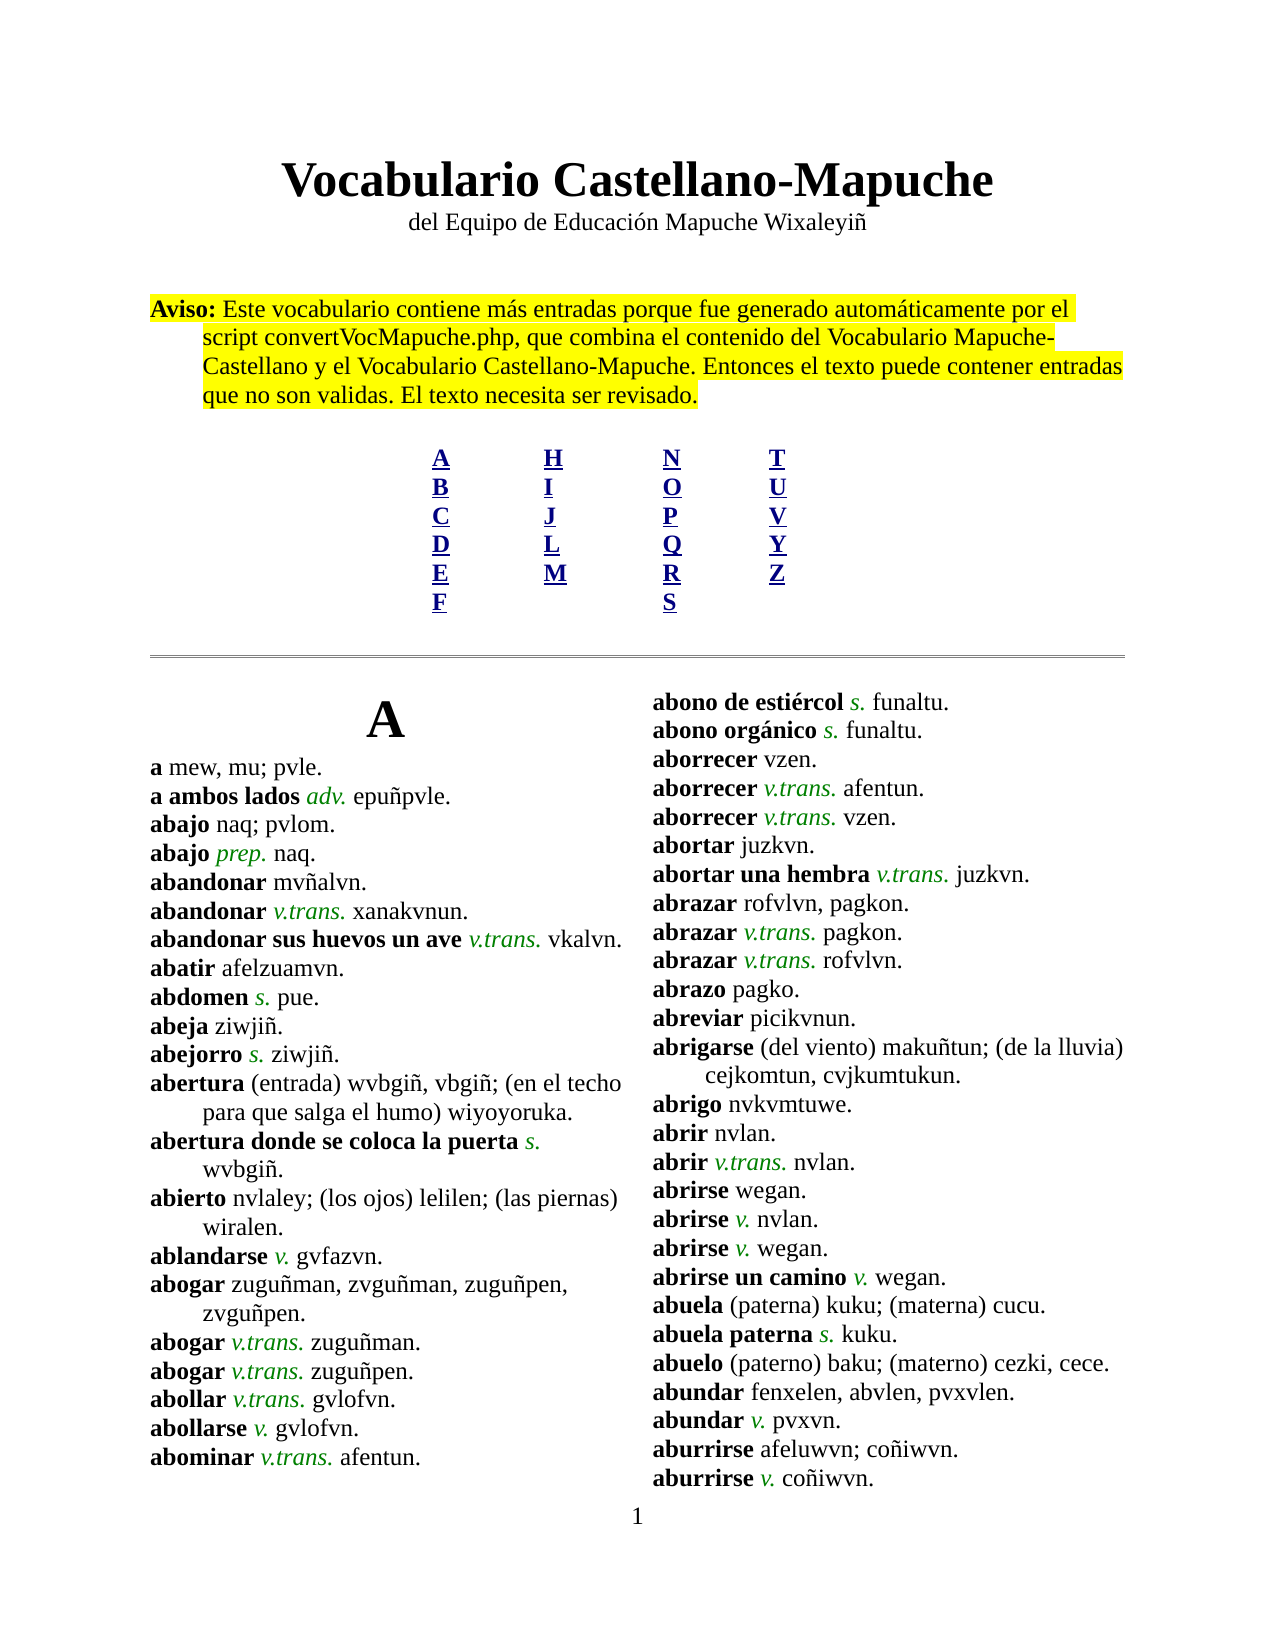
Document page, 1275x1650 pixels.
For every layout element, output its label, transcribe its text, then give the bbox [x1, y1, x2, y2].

text abejorro s. ziwjiñ. [150, 1039, 622, 1068]
table_header N O P Q R S [657, 438, 763, 621]
text abandonar v.trans. xanakvnun. [150, 896, 622, 924]
text abundar fenxelen, abvlen, pvxvlen. [652, 1377, 1125, 1406]
text abertura donde se coloca la puerta s. wvbgiñ. [150, 1126, 622, 1183]
subtitle Vocabulario Castellano-Mapuche [150, 150, 1125, 207]
text aborrecer vzen. [652, 744, 1125, 773]
text abrazar v.trans. pagkon. [652, 917, 1125, 946]
text abuelo (paterno) baku; (materno) cezki, cece. [652, 1348, 1125, 1377]
text del Equipo de Educación Mapuche Wixaleyiñ [150, 207, 1125, 236]
text abrirse wegan. [652, 1176, 1125, 1204]
text abrirse v. wegan. [652, 1233, 1125, 1262]
text ablandarse v. gvfazvn. [150, 1241, 622, 1269]
text a mew, mu; pvle. [150, 752, 622, 781]
text abdomen s. pue. [150, 982, 622, 1011]
text abajo naq; pvlom. [150, 809, 622, 838]
text abatir afelzuamvn. [150, 953, 622, 982]
subtitle A [150, 687, 622, 749]
text abeja ziwjiñ. [150, 1011, 622, 1039]
text abono orgánico s. funaltu. [652, 716, 1125, 744]
text abierto nvlaley; (los ojos) lelilen; (las piernas) wiralen. [150, 1183, 622, 1241]
text abrazar rofvlvn, pagkon. [652, 888, 1125, 917]
text abandonar sus huevos un ave v.trans. vkalvn. [150, 924, 622, 953]
text abandonar mvñalvn. [150, 867, 622, 896]
text abreviar picikvnun. [652, 1003, 1125, 1032]
text abogar zuguñman, zvguñman, zuguñpen, zvguñpen. [150, 1269, 622, 1327]
text abrazar v.trans. rofvlvn. [652, 946, 1125, 974]
text aburrirse v. coñiwvn. [652, 1463, 1125, 1492]
text abrir v.trans. nvlan. [652, 1147, 1125, 1176]
text aburrirse afeluwvn; coñiwvn. [652, 1434, 1125, 1463]
text a ambos lados adv. epuñpvle. [150, 781, 622, 809]
text abollar v.trans. gvlofvn. [150, 1384, 622, 1413]
text abogar v.trans. zuguñman. [150, 1327, 622, 1356]
text abuela paterna s. kuku. [652, 1319, 1125, 1348]
text abogar v.trans. zuguñpen. [150, 1356, 622, 1384]
text abundar v. pvxvn. [652, 1406, 1125, 1434]
text aborrecer v.trans. vzen. [652, 802, 1125, 831]
text abortar juzkvn. [652, 831, 1125, 859]
text abertura (entrada) wvbgiñ, vbgiñ; (en el techo para que salga el humo) wiyoyoruka. [150, 1068, 622, 1126]
text abollarse v. gvlofvn. [150, 1413, 622, 1442]
text abrigo nvkvmtuwe. [652, 1089, 1125, 1118]
text abuela (paterna) kuku; (materna) cucu. [652, 1291, 1125, 1319]
text abono de estiércol s. funaltu. [652, 687, 1125, 716]
table_header A B C D E F [426, 438, 538, 621]
text aborrecer v.trans. afentun. [652, 773, 1125, 802]
table_header T U V Y Z [763, 438, 869, 621]
text abortar una hembra v.trans. juzkvn. [652, 859, 1125, 888]
text abominar v.trans. afentun. [150, 1442, 622, 1471]
text abrazo pagko. [652, 974, 1125, 1003]
text Aviso: Este vocabulario contiene más entradas porque fue generado automáticamente por el script convertVocMapuche.php, que combina el contenido del Vocabulario Mapuche-Castellano y el Vocabulario Castellano-Mapuche. Entonces el texto puede contener entradas que no son validas. El texto necesita ser revisado. [150, 294, 1125, 409]
text abrirse v. nvlan. [652, 1204, 1125, 1233]
text abrir nvlan. [652, 1118, 1125, 1147]
text abrirse un camino v. wegan. [652, 1262, 1125, 1291]
text abrigarse (del viento) makuñtun; (de la lluvia) cejkomtun, cvjkumtukun. [652, 1032, 1125, 1089]
table_header H I J L M [538, 438, 657, 621]
text abajo prep. naq. [150, 838, 622, 867]
